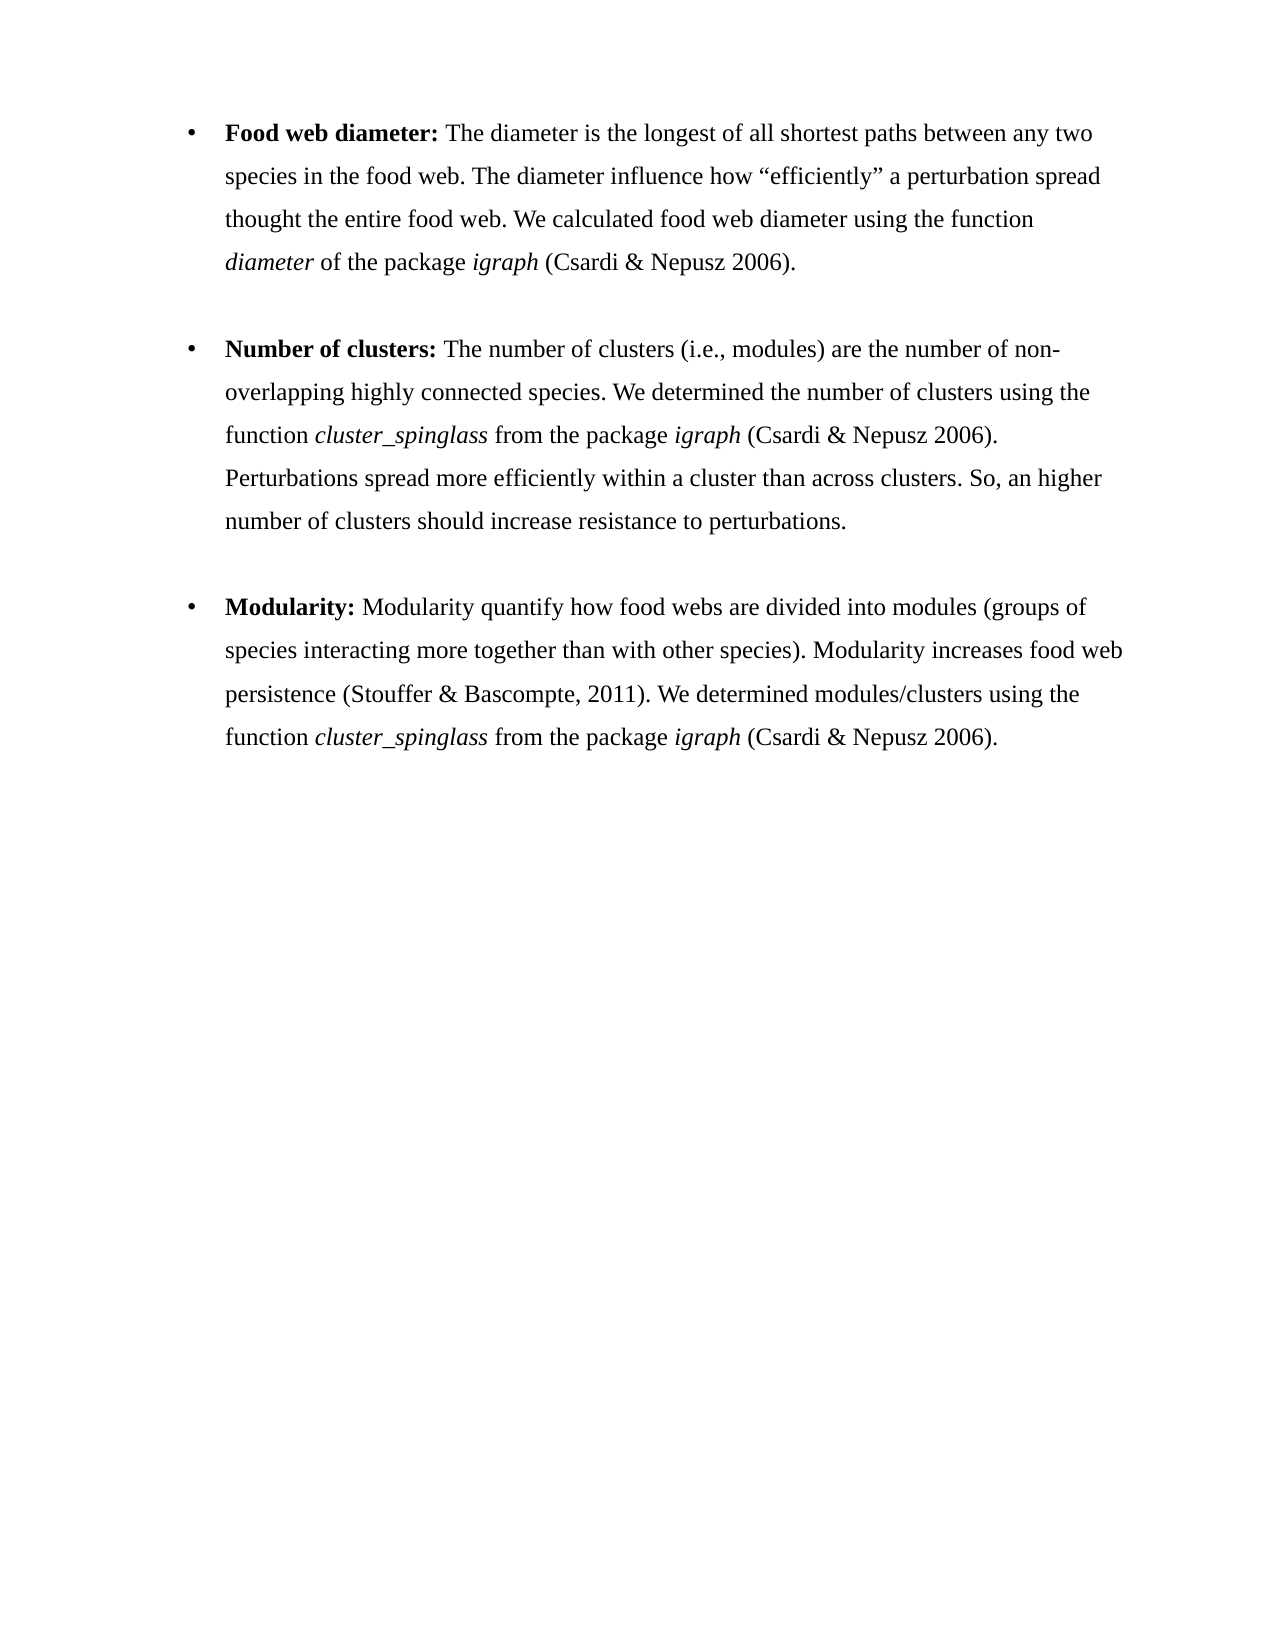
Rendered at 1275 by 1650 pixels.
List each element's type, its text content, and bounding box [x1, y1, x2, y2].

list Food web diameter: The diameter is the longest of all shortest paths between any two species in the food web. The diameter influence how “efficiently” a perturbation spread thought the entire food web. We calculated food web diameter using the function diameter of the package igraph (Csardi & Nepusz 2006). [187, 118, 1125, 276]
list Modularity: Modularity quantify how food webs are divided into modules (groups of species interacting more together than with other species). Modularity increases food web persistence (Stouffer & Bascompte, 2011). We determined modules/clusters using the function cluster_spinglass from the package igraph (Csardi & Nepusz 2006). [187, 592, 1125, 751]
list Number of clusters: The number of clusters (i.e., modules) are the number of non-overlapping highly connected species. We determined the number of clusters using the function cluster_spinglass from the package igraph (Csardi & Nepusz 2006). Perturbations spread more efficiently within a cluster than across clusters. So, an higher number of clusters should increase resistance to perturbations. [187, 334, 1125, 535]
